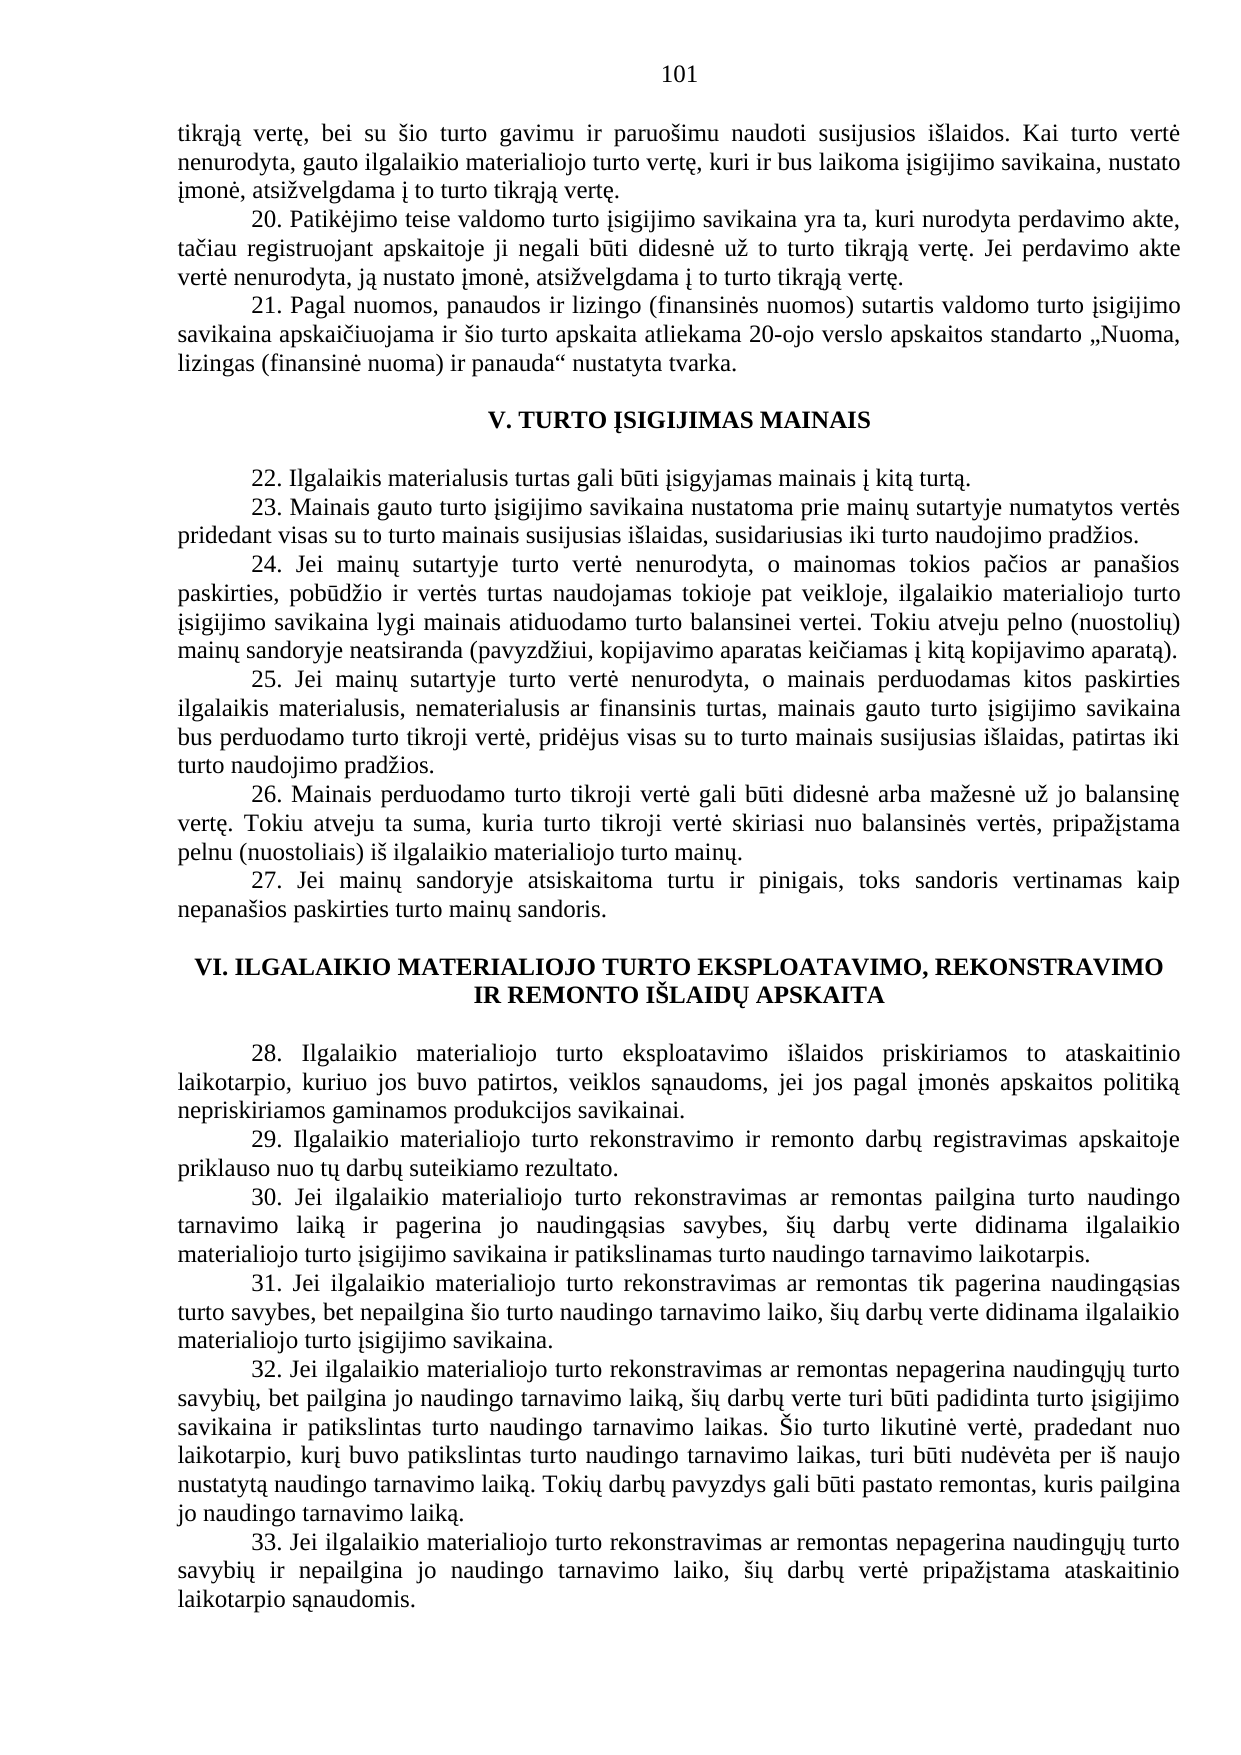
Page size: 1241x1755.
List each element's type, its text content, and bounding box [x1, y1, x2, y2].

text tikrąją vertę, bei su šio turto gavimu ir paruošimu naudoti susijusios išlaidos. Kai turto vertė nenurodyta, gauto ilgalaikio materialiojo turto vertę, kuri ir bus laikoma įsigijimo savikaina, nustato įmonė, atsižvelgdama į to turto tikrąją vertę. [177, 118, 1181, 204]
text 30. Jei ilgalaikio materialiojo turto rekonstravimas ar remontas pailgina turto naudingo tarnavimo laiką ir pagerina jo naudingąsias savybes, šių darbų verte didinama ilgalaikio materialiojo turto įsigijimo savikaina ir patikslinamas turto naudingo tarnavimo laikotarpis. [177, 1182, 1181, 1268]
text 33. Jei ilgalaikio materialiojo turto rekonstravimas ar remontas nepagerina naudingųjų turto savybių ir nepailgina jo naudingo tarnavimo laiko, šių darbų vertė pripažįstama ataskaitinio laikotarpio sąnaudomis. [177, 1527, 1181, 1613]
text 23. Mainais gauto turto įsigijimo savikaina nustatoma prie mainų sutartyje numatytos vertės pridedant visas su to turto mainais susijusias išlaidas, susidariusias iki turto naudojimo pradžios. [177, 492, 1181, 549]
text 32. Jei ilgalaikio materialiojo turto rekonstravimas ar remontas nepagerina naudingųjų turto savybių, bet pailgina jo naudingo tarnavimo laiką, šių darbų verte turi būti padidinta turto įsigijimo savikaina ir patikslintas turto naudingo tarnavimo laikas. Šio turto likutinė vertė, pradedant nuo laikotarpio, kurį buvo patikslintas turto naudingo tarnavimo laikas, turi būti nudėvėta per iš naujo nustatytą naudingo tarnavimo laiką. Tokių darbų pavyzdys gali būti pastato remontas, kuris pailgina jo naudingo tarnavimo laiką. [177, 1354, 1181, 1527]
text 26. Mainais perduodamo turto tikroji vertė gali būti didesnė arba mažesnė už jo balansinę vertę. Tokiu atveju ta suma, kuria turto tikroji vertė skiriasi nuo balansinės vertės, pripažįstama pelnu (nuostoliais) iš ilgalaikio materialiojo turto mainų. [177, 779, 1181, 866]
text 21. Pagal nuomos, panaudos ir lizingo (finansinės nuomos) sutartis valdomo turto įsigijimo savikaina apskaičiuojama ir šio turto apskaita atliekama 20-ojo verslo apskaitos standarto „Nuoma, lizingas (finansinė nuoma) ir panauda“ nustatyta tvarka. [177, 291, 1181, 377]
text 27. Jei mainų sandoryje atsiskaitoma turtu ir pinigais, toks sandoris vertinamas kaip nepanašios paskirties turto mainų sandoris. [177, 866, 1181, 923]
text 28. Ilgalaikio materialiojo turto eksploatavimo išlaidos priskiriamos to ataskaitinio laikotarpio, kuriuo jos buvo patirtos, veiklos sąnaudoms, jei jos pagal įmonės apskaitos politiką nepriskiriamos gaminamos produkcijos savikainai. [177, 1038, 1181, 1124]
text 22. Ilgalaikis materialusis turtas gali būti įsigyjamas mainais į kitą turtą. [177, 463, 1181, 492]
text 29. Ilgalaikio materialiojo turto rekonstravimo ir remonto darbų registravimas apskaitoje priklauso nuo tų darbų suteikiamo rezultato. [177, 1124, 1181, 1182]
text VI. ILGALAIKIO MATERIALIOJO TURTO EKSPLOATAVIMO, REKONSTRAVIMO IR REMONTO IŠLAIDŲ APSKAITA [177, 952, 1181, 1009]
text 20. Patikėjimo teise valdomo turto įsigijimo savikaina yra ta, kuri nurodyta perdavimo akte, tačiau registruojant apskaitoje ji negali būti didesnė už to turto tikrąją vertę. Jei perdavimo akte vertė nenurodyta, ją nustato įmonė, atsižvelgdama į to turto tikrąją vertę. [177, 204, 1181, 291]
text 24. Jei mainų sutartyje turto vertė nenurodyta, o mainomas tokios pačios ar panašios paskirties, pobūdžio ir vertės turtas naudojamas tokioje pat veikloje, ilgalaikio materialiojo turto įsigijimo savikaina lygi mainais atiduodamo turto balansinei vertei. Tokiu atveju pelno (nuostolių) mainų sandoryje neatsiranda (pavyzdžiui, kopijavimo aparatas keičiamas į kitą kopijavimo aparatą). [177, 549, 1181, 664]
text 25. Jei mainų sutartyje turto vertė nenurodyta, o mainais perduodamas kitos paskirties ilgalaikis materialusis, nematerialusis ar finansinis turtas, mainais gauto turto įsigijimo savikaina bus perduodamo turto tikroji vertė, pridėjus visas su to turto mainais susijusias išlaidas, patirtas iki turto naudojimo pradžios. [177, 664, 1181, 779]
text 31. Jei ilgalaikio materialiojo turto rekonstravimas ar remontas tik pagerina naudingąsias turto savybes, bet nepailgina šio turto naudingo tarnavimo laiko, šių darbų verte didinama ilgalaikio materialiojo turto įsigijimo savikaina. [177, 1268, 1181, 1354]
text V. TURTO ĮSIGIJIMAS MAINAIS [177, 406, 1181, 434]
